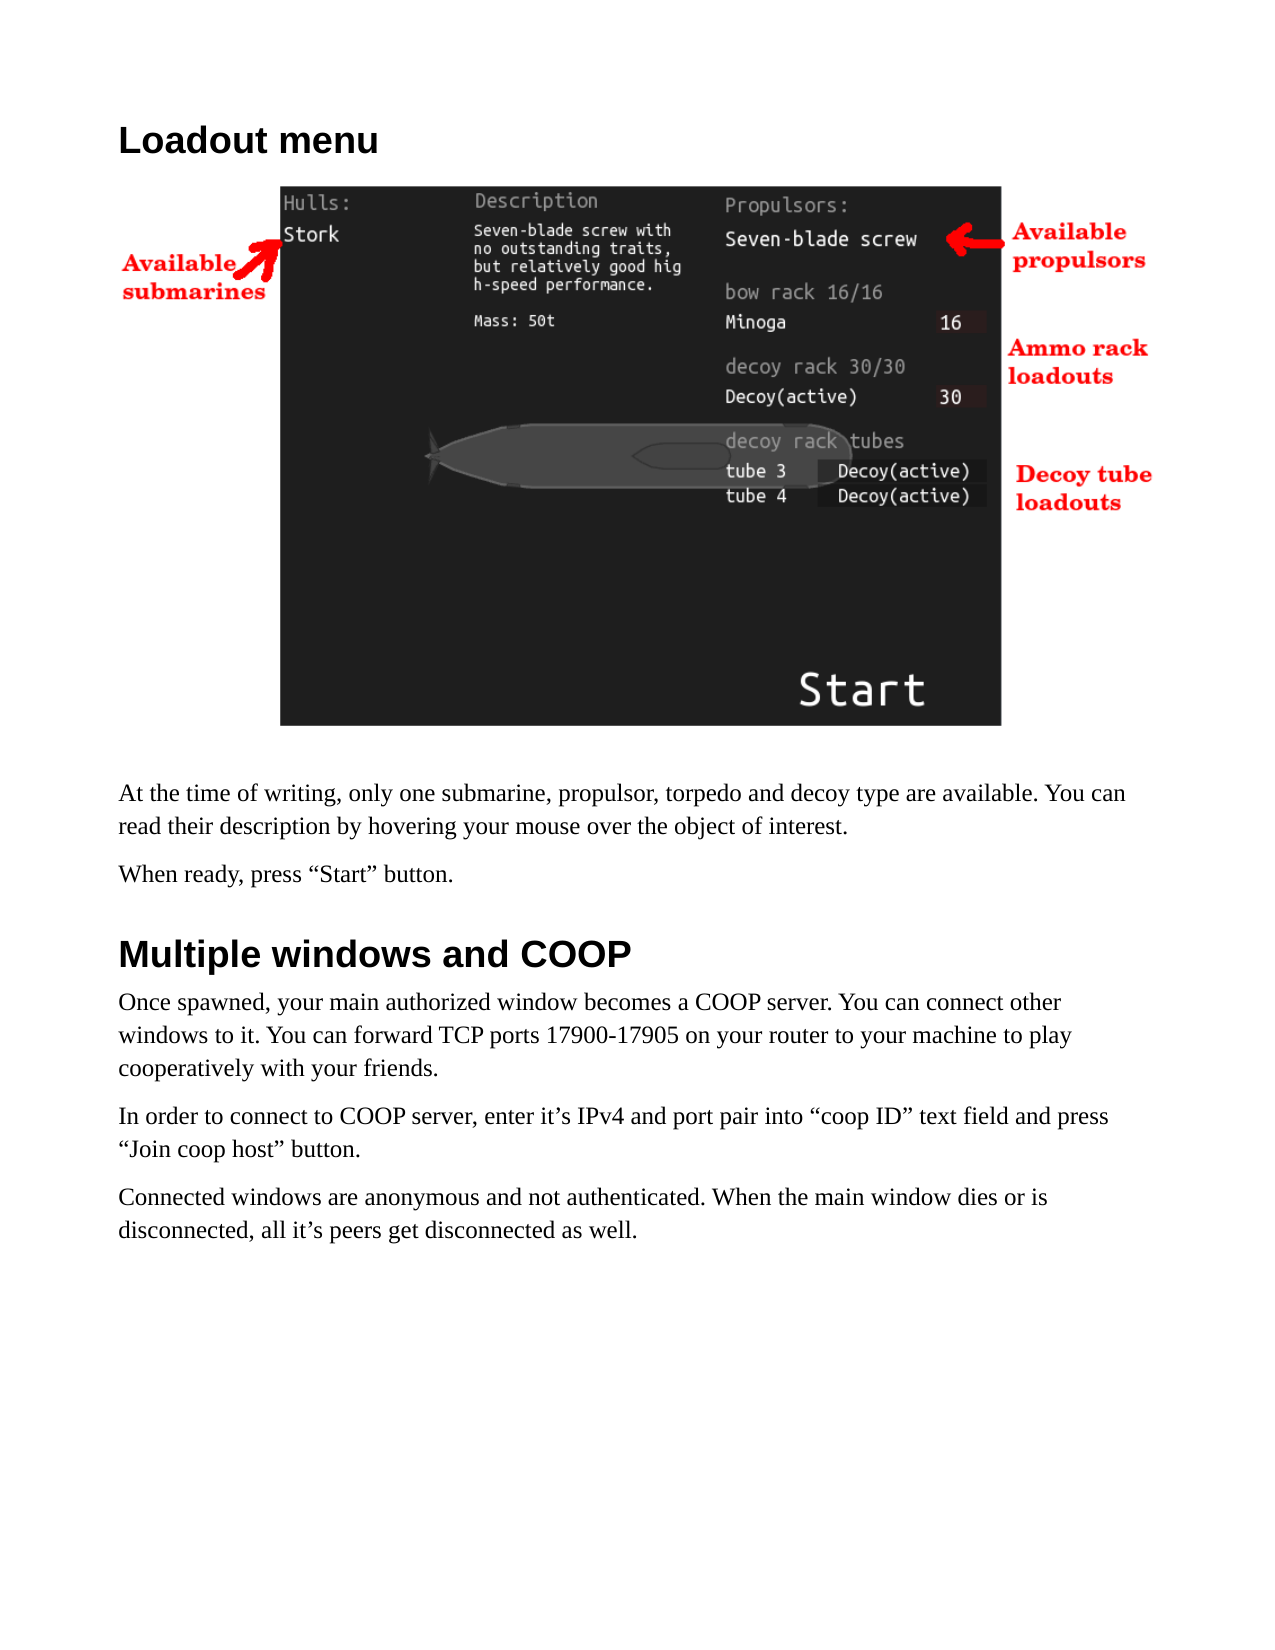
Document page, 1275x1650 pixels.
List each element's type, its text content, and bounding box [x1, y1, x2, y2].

text Once spawned, your main authorized window becomes a COOP server. You can connect other windows to it. You can forward TCP ports 17900-17905 on your router to your machine to play cooperatively with your friends. [118, 987, 1157, 1082]
text When ready, press “Start” button. [118, 859, 1157, 887]
text In order to connect to COOP server, enter it’s IPv4 and port pair into “coop ID” text field and press “Join coop host” button. [118, 1101, 1157, 1163]
subtitle Multiple windows and COOP [118, 931, 1157, 975]
picture [118, 174, 1157, 727]
subtitle Loadout menu [118, 118, 1157, 162]
text At the time of writing, only one submarine, propulsor, torpedo and decoy type are available. You can read their description by hovering your mouse over the object of interest. [118, 778, 1157, 840]
text Connected windows are anonymous and not authenticated. When the main window dies or is disconnected, all it’s peers get disconnected as well. [118, 1182, 1157, 1243]
